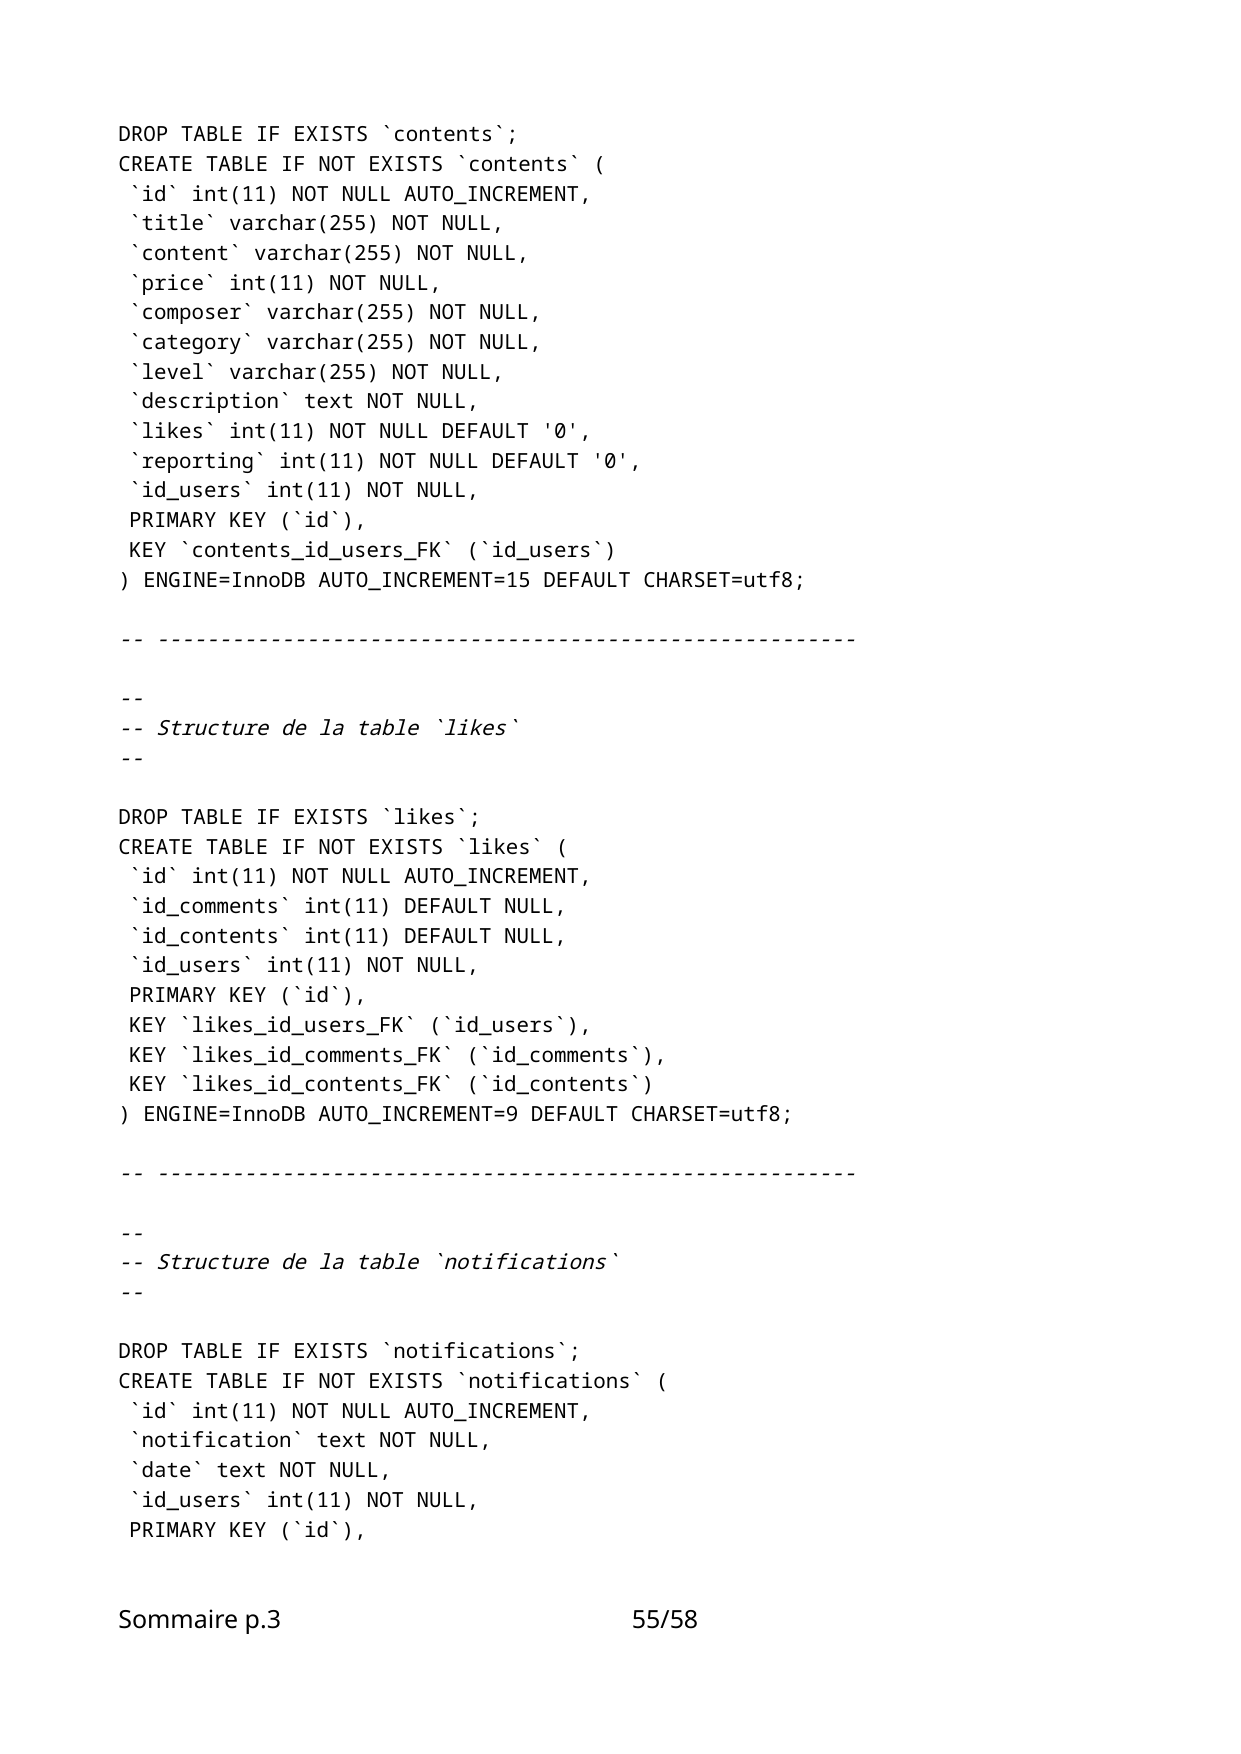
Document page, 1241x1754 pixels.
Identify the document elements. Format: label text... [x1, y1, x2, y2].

text -- [118, 1276, 1122, 1306]
text `title` varchar(255) NOT NULL, [118, 207, 1122, 237]
text DROP TABLE IF EXISTS `contents`; [118, 118, 1122, 148]
text `content` varchar(255) NOT NULL, [118, 237, 1122, 267]
text KEY `likes_id_comments_FK` (`id_comments`), [118, 1038, 1122, 1068]
text `id_comments` int(11) DEFAULT NULL, [118, 890, 1122, 920]
text `id_users` int(11) NOT NULL, [118, 949, 1122, 979]
text `notification` text NOT NULL, [118, 1424, 1122, 1454]
text `id_users` int(11) NOT NULL, [118, 1484, 1122, 1513]
text ) ENGINE=InnoDB AUTO_INCREMENT=15 DEFAULT CHARSET=utf8; [118, 563, 1122, 593]
text -- -------------------------------------------------------- [118, 623, 1122, 652]
text `id_users` int(11) NOT NULL, [118, 474, 1122, 504]
text KEY `likes_id_users_FK` (`id_users`), [118, 1009, 1122, 1038]
text CREATE TABLE IF NOT EXISTS `likes` ( [118, 831, 1122, 860]
text -- [118, 1217, 1122, 1246]
text `category` varchar(255) NOT NULL, [118, 326, 1122, 356]
text -- [118, 742, 1122, 771]
text CREATE TABLE IF NOT EXISTS `contents` ( [118, 148, 1122, 177]
text DROP TABLE IF EXISTS `notifications`; [118, 1335, 1122, 1365]
text ) ENGINE=InnoDB AUTO_INCREMENT=9 DEFAULT CHARSET=utf8; [118, 1098, 1122, 1127]
text `id` int(11) NOT NULL AUTO_INCREMENT, [118, 177, 1122, 207]
text `likes` int(11) NOT NULL DEFAULT '0', [118, 415, 1122, 445]
text `price` int(11) NOT NULL, [118, 267, 1122, 296]
text -- [118, 682, 1122, 712]
text `date` text NOT NULL, [118, 1454, 1122, 1484]
text PRIMARY KEY (`id`), [118, 1513, 1122, 1543]
text `description` text NOT NULL, [118, 385, 1122, 415]
text `id` int(11) NOT NULL AUTO_INCREMENT, [118, 860, 1122, 890]
text KEY `contents_id_users_FK` (`id_users`) [118, 534, 1122, 563]
text PRIMARY KEY (`id`), [118, 979, 1122, 1009]
text -- Structure de la table `likes` [118, 712, 1122, 742]
text `composer` varchar(255) NOT NULL, [118, 296, 1122, 326]
text -- Structure de la table `notifications` [118, 1246, 1122, 1276]
text `id` int(11) NOT NULL AUTO_INCREMENT, [118, 1395, 1122, 1424]
text -- -------------------------------------------------------- [118, 1157, 1122, 1187]
text `level` varchar(255) NOT NULL, [118, 356, 1122, 385]
text DROP TABLE IF EXISTS `likes`; [118, 801, 1122, 831]
text KEY `likes_id_contents_FK` (`id_contents`) [118, 1068, 1122, 1098]
text `id_contents` int(11) DEFAULT NULL, [118, 920, 1122, 949]
text `reporting` int(11) NOT NULL DEFAULT '0', [118, 445, 1122, 474]
text PRIMARY KEY (`id`), [118, 504, 1122, 534]
text CREATE TABLE IF NOT EXISTS `notifications` ( [118, 1365, 1122, 1395]
